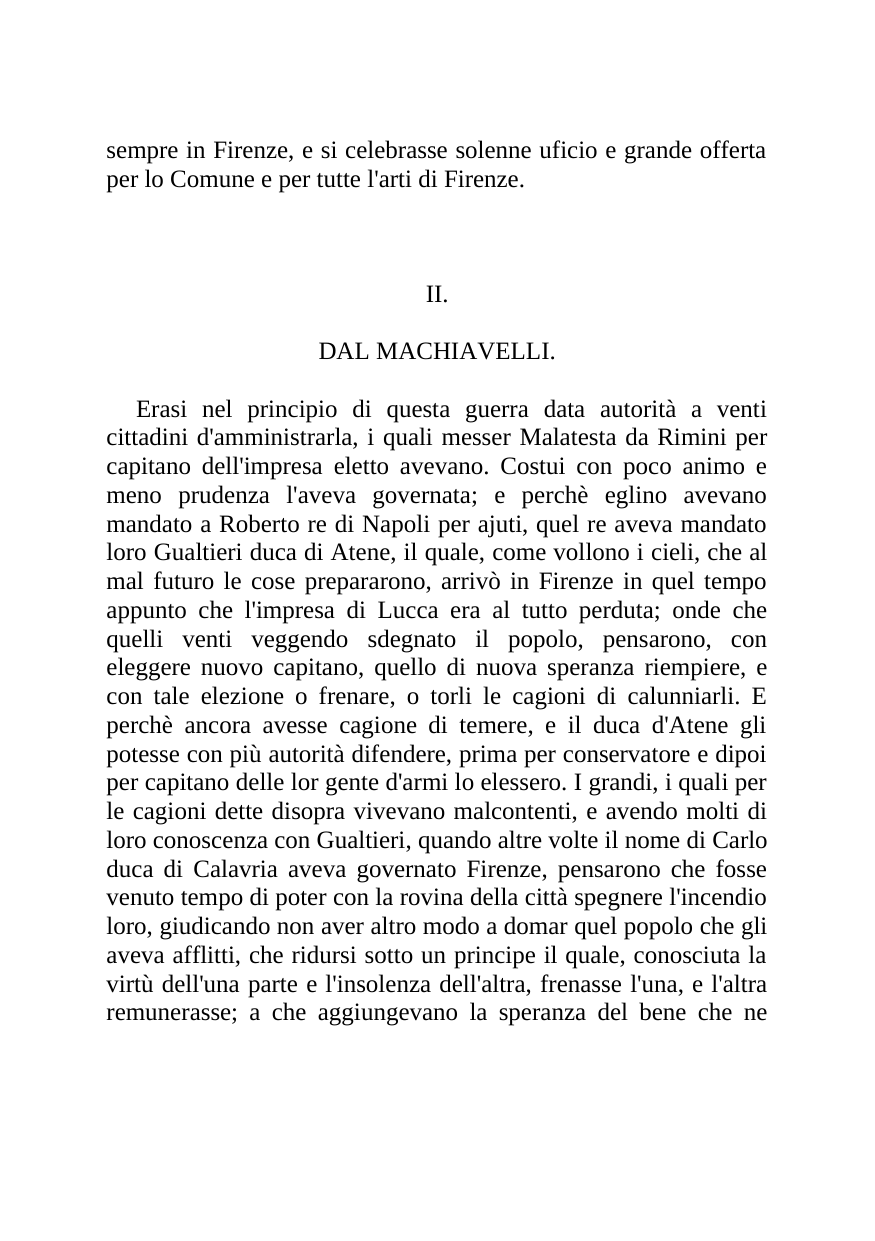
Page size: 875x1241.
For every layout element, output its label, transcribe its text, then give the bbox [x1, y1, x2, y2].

text DAL MACHIAVELLI. [106, 336, 768, 365]
text Erasi nel principio di questa guerra data autorità a venti cittadini d'amministrarla, i quali messer Malatesta da Rimini per capitano dell'impresa eletto avevano. Costui con poco animo e meno prudenza l'aveva governata; e perchè eglino avevano mandato a Roberto re di Napoli per ajuti, quel re aveva mandato loro Gualtieri duca di Atene, il quale, come vollono i cieli, che al mal futuro le cose prepararono, arrivò in Firenze in quel tempo appunto che l'impresa di Lucca era al tutto perduta; onde che quelli venti veggendo sdegnato il popolo, pensarono, con eleggere nuovo capitano, quello di nuova speranza riempiere, e con tale elezione o frenare, o torli le cagioni di calunniarli. E perchè ancora avesse cagione di temere, e il duca d'Atene gli potesse con più autorità difendere, prima per conservatore e dipoi per capitano delle lor gente d'armi lo elessero. I grandi, i quali per le cagioni dette disopra vivevano malcontenti, e avendo molti di loro conoscenza con Gualtieri, quando altre volte il nome di Carlo duca di Calavria aveva governato Firenze, pensarono che fosse venuto tempo di poter con la rovina della città spegnere l'incendio loro, giudicando non aver altro modo a domar quel popolo che gli aveva afflitti, che ridursi sotto un principe il quale, conosciuta la virtù dell'una parte e l'insolenza dell'altra, frenasse l'una, e l'altra remunerasse; a che aggiungevano la speranza del bene che ne [106, 394, 768, 1026]
text sempre in Firenze, e si celebrasse solenne uficio e grande offerta per lo Comune e per tutte l'arti di Firenze. [106, 135, 768, 192]
text II. [106, 279, 768, 307]
